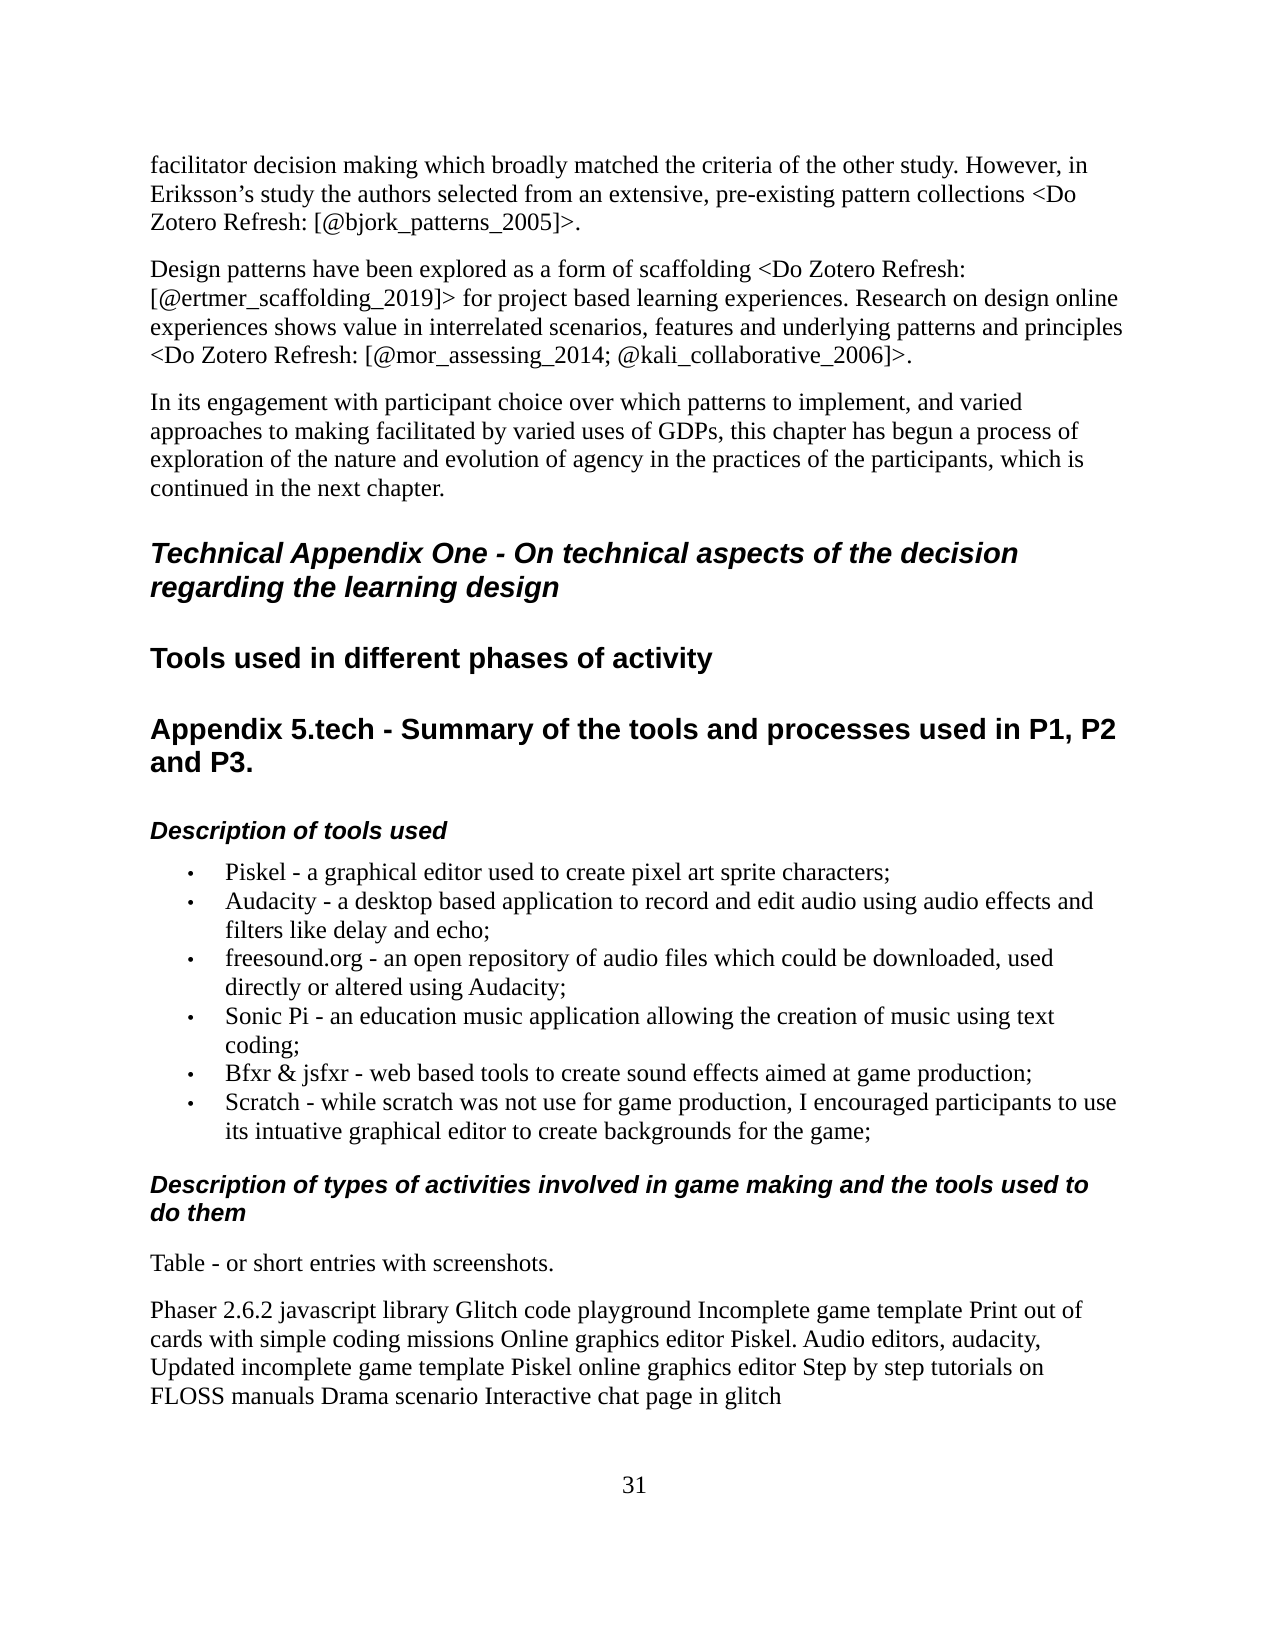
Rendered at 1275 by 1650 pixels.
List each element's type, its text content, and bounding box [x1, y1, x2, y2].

text Design patterns have been explored as a form of scaffolding <Do Zotero Refresh: [@ertmer_scaffolding_2019]> for project based learning experiences. Research on design online experiences shows value in interrelated scenarios, features and underlying patterns and principles <Do Zotero Refresh: [@mor_assessing_2014; @kali_collaborative_2006]>. [150, 254, 1125, 369]
list freesound.org - an open repository of audio files which could be downloaded, used directly or altered using Audacity; [187, 943, 1125, 1001]
subtitle Description of types of activities involved in game making and the tools used to do them [150, 1170, 1125, 1227]
text Table - or short entries with screenshots. [150, 1248, 1125, 1277]
text facilitator decision making which broadly matched the criteria of the other study. However, in Eriksson’s study the authors selected from an extensive, pre-existing pattern collections <Do Zotero Refresh: [@bjork_patterns_2005]>. [150, 150, 1125, 236]
subtitle Description of tools used [150, 816, 1125, 845]
list Scratch - while scratch was not use for game production, I encouraged participants to use its intuative graphical editor to create backgrounds for the game; [187, 1087, 1125, 1145]
text In its engagement with participant choice over which patterns to implement, and varied approaches to making facilitated by varied uses of GDPs, this chapter has begun a process of exploration of the nature and evolution of agency in the practices of the participants, which is continued in the next chapter. [150, 387, 1125, 502]
list Piskel - a graphical editor used to create pixel art sprite characters; [187, 857, 1125, 886]
list Sonic Pi - an education music application allowing the creation of music using text coding; [187, 1001, 1125, 1058]
list Bfxr & jsfxr - web based tools to create sound effects aimed at game production; [187, 1058, 1125, 1087]
text Phaser 2.6.2 javascript library Glitch code playground Incomplete game template Print out of cards with simple coding missions Online graphics editor Piskel. Audio editors, audacity, Updated incomplete game template Piskel online graphics editor Step by step tutorials on FLOSS manuals Drama scenario Interactive chat page in glitch [150, 1295, 1125, 1410]
subtitle Technical Appendix One - On technical aspects of the decision regarding the learning design [150, 536, 1125, 603]
list Audacity - a desktop based application to record and edit audio using audio effects and filters like delay and echo; [187, 886, 1125, 943]
subtitle Appendix 5.tech - Summary of the tools and processes used in P1, P2 and P3. [150, 712, 1125, 779]
subtitle Tools used in different phases of activity [150, 641, 1125, 674]
